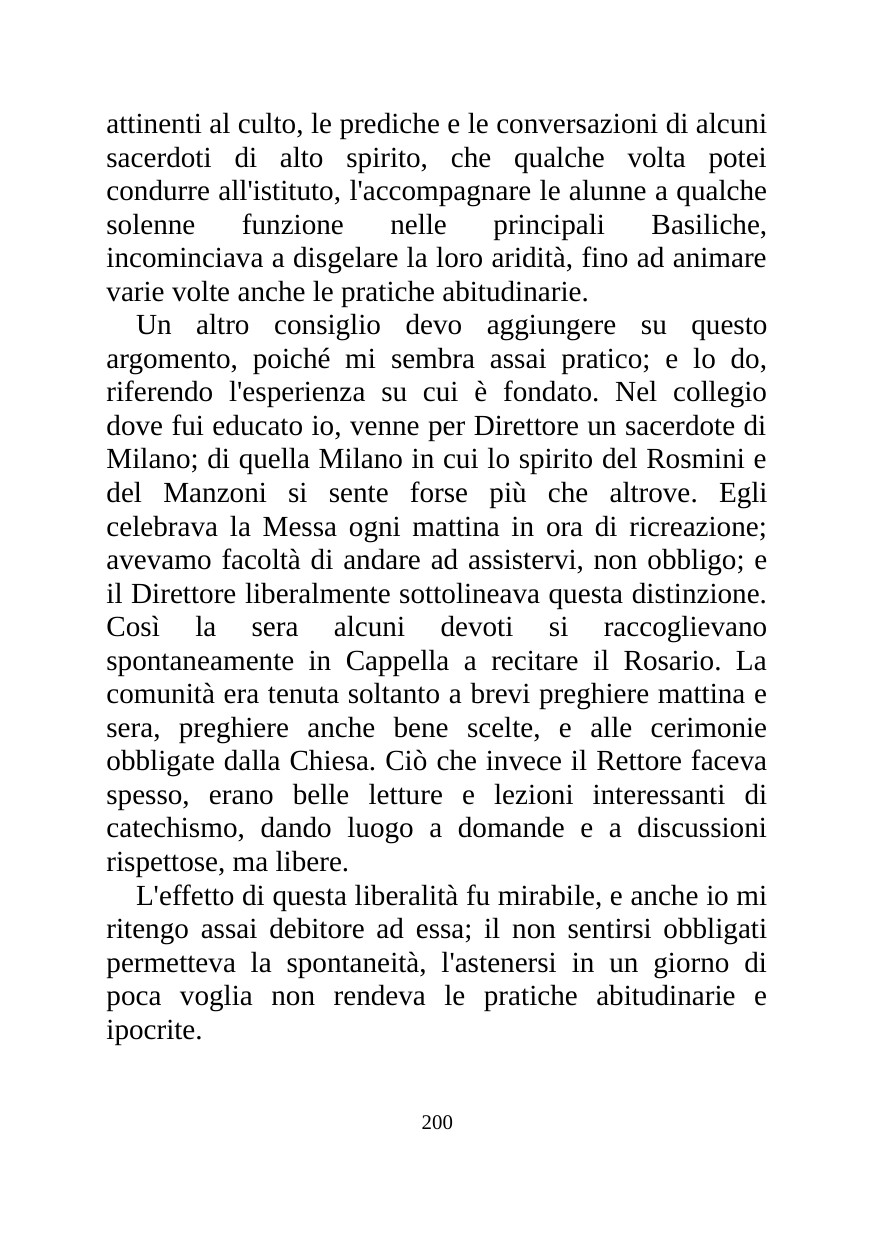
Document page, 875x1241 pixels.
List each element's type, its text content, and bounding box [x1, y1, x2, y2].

text L'effetto di questa liberalità fu mirabile, e anche io mi ritengo assai debitore ad essa; il non sentirsi obbligati permetteva la spontaneità, l'astenersi in un giorno di poca voglia non rendeva le pratiche abitudinarie e ipocrite. [106, 878, 768, 1045]
text attinenti al culto, le prediche e le conversazioni di alcuni sacerdoti di alto spirito, che qualche volta potei condurre all'istituto, l'accompagnare le alunne a qualche solenne funzione nelle principali Basiliche, incominciava a disgelare la loro aridità, fino ad animare varie volte anche le pratiche abitudinarie. [106, 106, 768, 307]
text Un altro consiglio devo aggiungere su questo argomento, poiché mi sembra assai pratico; e lo do, riferendo l'esperienza su cui è fondato. Nel collegio dove fui educato io, venne per Direttore un sacerdote di Milano; di quella Milano in cui lo spirito del Rosmini e del Manzoni si sente forse più che altrove. Egli celebrava la Messa ogni mattina in ora di ricreazione; avevamo facoltà di andare ad assistervi, non obbligo; e il Direttore liberalmente sottolineava questa distinzione. Così la sera alcuni devoti si raccoglievano spontaneamente in Cappella a recitare il Rosario. La comunità era tenuta soltanto a brevi preghiere mattina e sera, preghiere anche bene scelte, e alle cerimonie obbligate dalla Chiesa. Ciò che invece il Rettore faceva spesso, erano belle letture e lezioni interessanti di catechismo, dando luogo a domande e a discussioni rispettose, ma libere. [106, 307, 768, 878]
